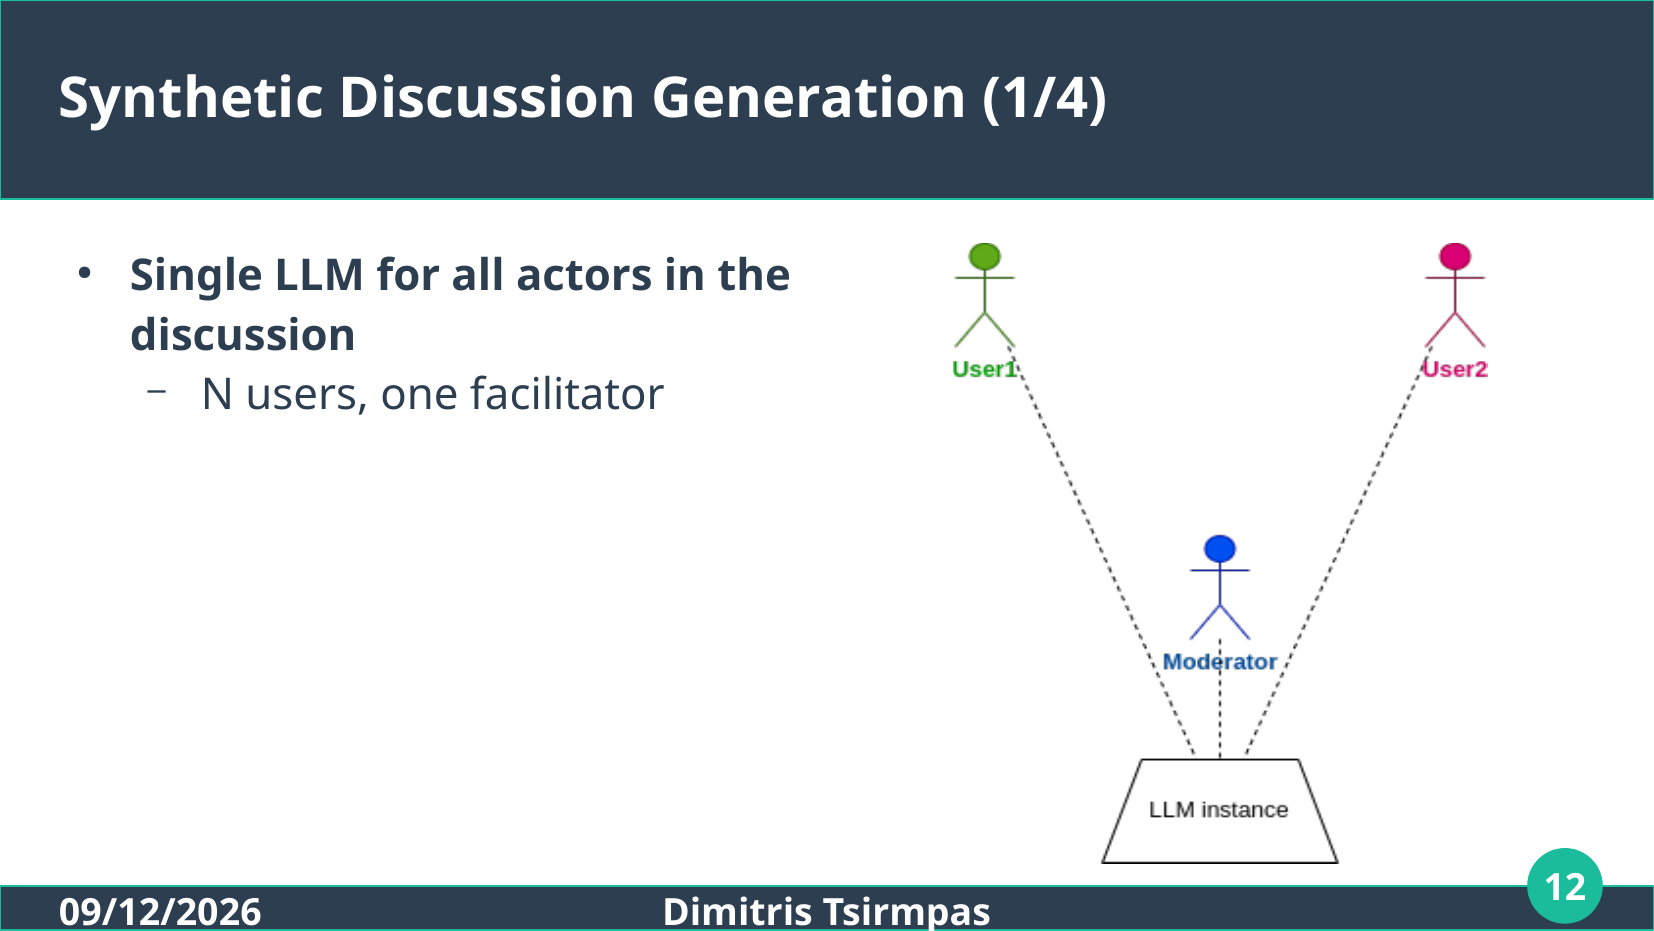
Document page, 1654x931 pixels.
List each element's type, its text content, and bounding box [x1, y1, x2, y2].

picture [953, 243, 1488, 864]
title Synthetic Discussion Generation (1/4) [59, 37, 1595, 155]
list Single LLM for all actors in the discussion N users, one facilitator [59, 243, 809, 864]
